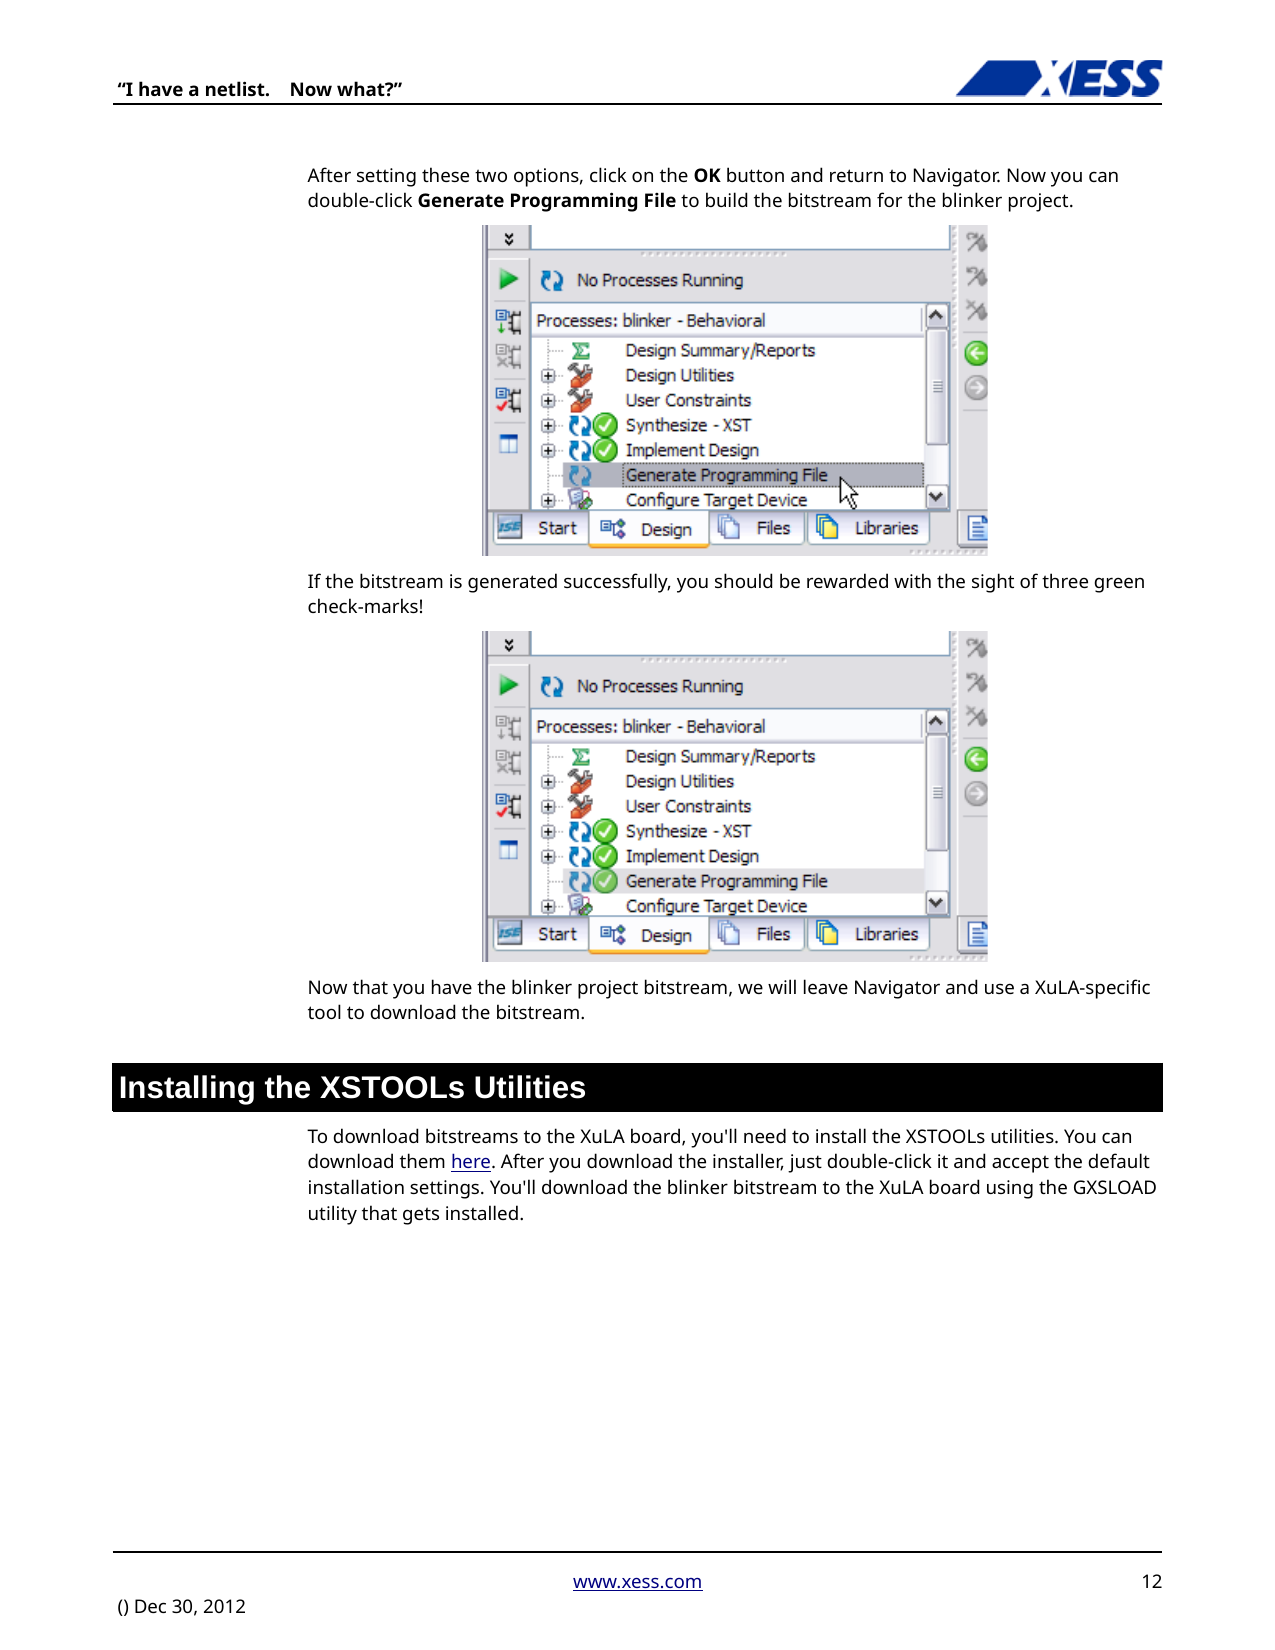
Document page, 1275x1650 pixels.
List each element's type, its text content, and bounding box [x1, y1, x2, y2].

picture [482, 225, 988, 556]
text Now that you have the blinker project bitstream, we will leave Navigator and use a XuLA-specific tool to download the bitstream. [307, 974, 1162, 1025]
picture [955, 60, 1163, 97]
text To download bitstreams to the XuLA board, you'll need to install the XSTOOLs utilities. You can download them here. After you download the installer, just double-click it and accept the default installation settings. You'll download the blinker bitstream to the XuLA board using the GXSLOAD utility that gets installed. [307, 1123, 1162, 1225]
text After setting these two options, click on the OK button and return to Navigator. Now you can double-click Generate Programming File to build the bitstream for the blinker project. [307, 162, 1162, 213]
picture [482, 631, 988, 962]
text If the bitstream is generated successfully, you should be rewarded with the sight of three green check-marks! [307, 568, 1162, 619]
subtitle Installing the XSTOOLs Utilities [114, 1064, 1162, 1111]
